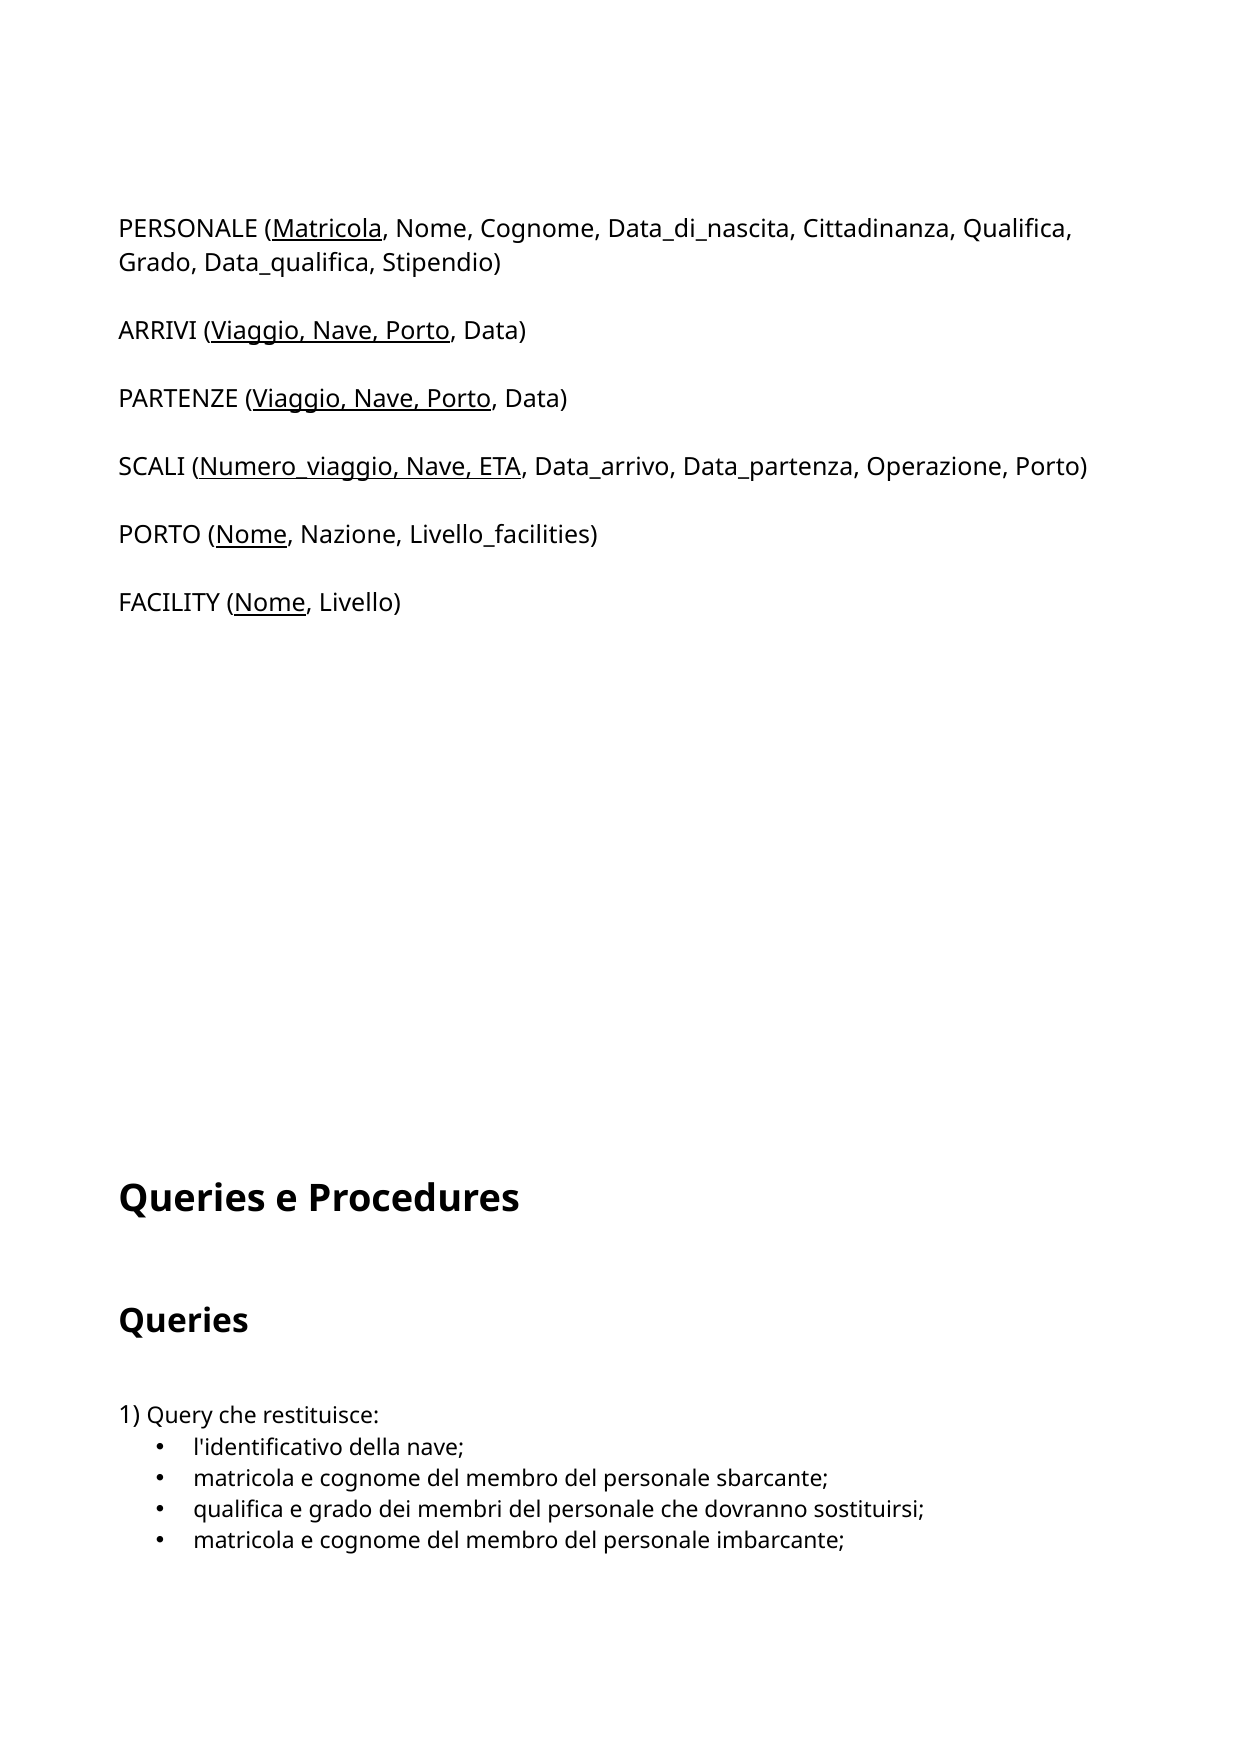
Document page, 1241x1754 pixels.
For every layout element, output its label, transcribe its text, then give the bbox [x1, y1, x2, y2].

list matricola e cognome del membro del personale sbarcante; [156, 1462, 1122, 1493]
text ARRIVI (Viaggio, Nave, Porto, Data) [118, 313, 1122, 347]
list qualifica e grado dei membri del personale che dovranno sostituirsi; [156, 1493, 1122, 1524]
list l'identificativo della nave; [156, 1430, 1122, 1462]
list matricola e cognome del membro del personale imbarcante; [156, 1524, 1122, 1555]
text SCALI (Numero_viaggio, Nave, ETA, Data_arrivo, Data_partenza, Operazione, Porto) [118, 449, 1122, 483]
text PARTENZE (Viaggio, Nave, Porto, Data) [118, 381, 1122, 415]
text PORTO (Nome, Nazione, Livello_facilities) [118, 517, 1122, 551]
text PERSONALE (Matricola, Nome, Cognome, Data_di_nascita, Cittadinanza, Qualifica, Grado, Data_qualifica, Stipendio) [118, 210, 1122, 278]
text 1) Query che restituisce: [118, 1396, 1122, 1430]
subtitle Queries e Procedures [118, 1171, 1122, 1222]
text FACILITY (Nome, Livello) [118, 585, 1122, 619]
subtitle Queries [118, 1297, 1122, 1343]
